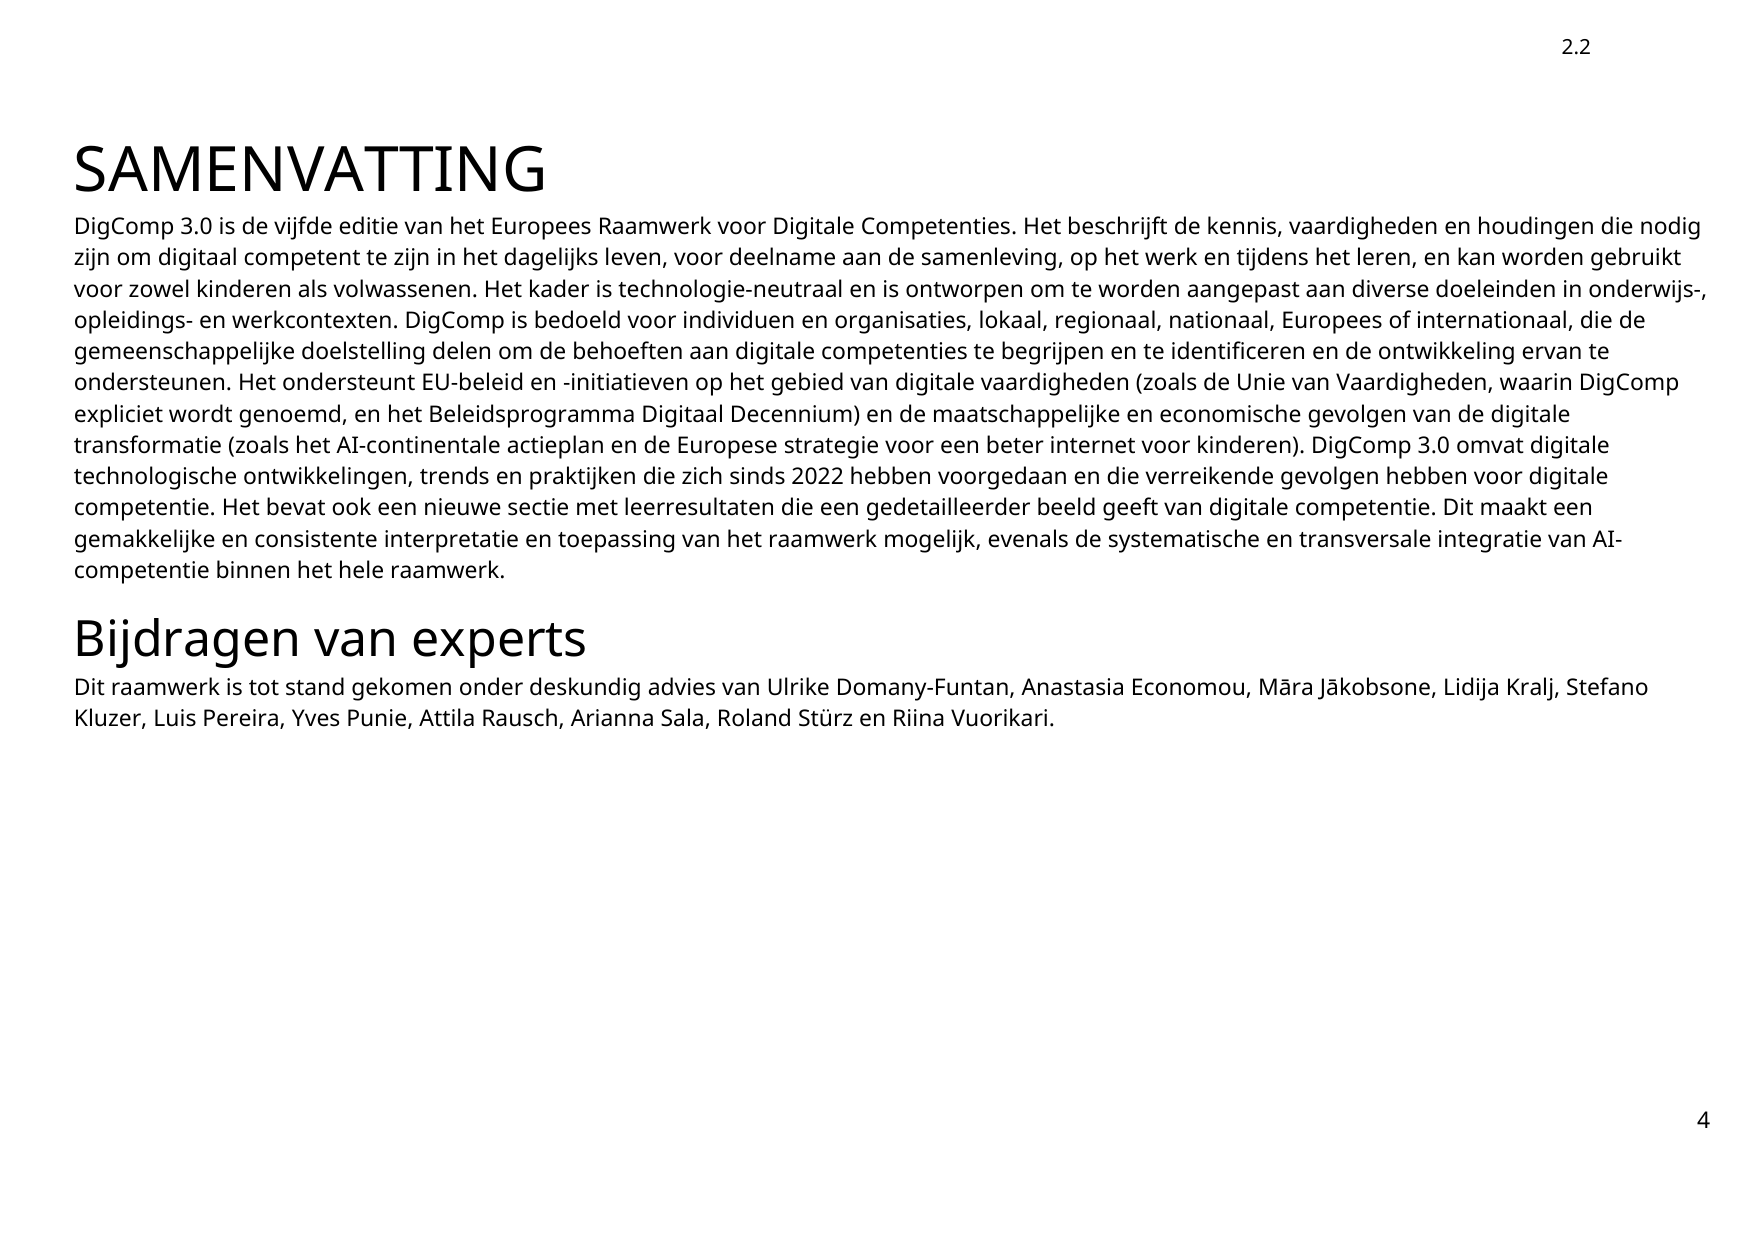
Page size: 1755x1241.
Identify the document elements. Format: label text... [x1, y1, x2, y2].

subtitle SAMENVATTING [74, 125, 1710, 210]
subtitle Bijdragen van experts [74, 603, 1710, 671]
text Dit raamwerk is tot stand gekomen onder deskundig advies van Ulrike Domany-Funtan, Anastasia Economou, Māra Jākobsone, Lidija Kralj, Stefano Kluzer, Luis Pereira, Yves Punie, Attila Rausch, Arianna Sala, Roland Stürz en Riina Vuorikari. [74, 671, 1710, 733]
text DigComp 3.0 is de vijfde editie van het Europees Raamwerk voor Digitale Competenties. Het beschrijft de kennis, vaardigheden en houdingen die nodig zijn om digitaal competent te zijn in het dagelijks leven, voor deelname aan de samenleving, op het werk en tijdens het leren, en kan worden gebruikt voor zowel kinderen als volwassenen. Het kader is technologie-neutraal en is ontworpen om te worden aangepast aan diverse doeleinden in onderwijs-, opleidings- en werkcontexten. DigComp is bedoeld voor individuen en organisaties, lokaal, regionaal, nationaal, Europees of internationaal, die de gemeenschappelijke doelstelling delen om de behoeften aan digitale competenties te begrijpen en te identificeren en de ontwikkeling ervan te ondersteunen. Het ondersteunt EU-beleid en -initiatieven op het gebied van digitale vaardigheden (zoals de Unie van Vaardigheden, waarin DigComp expliciet wordt genoemd, en het Beleidsprogramma Digitaal Decennium) en de maatschappelijke en economische gevolgen van de digitale transformatie (zoals het AI-continentale actieplan en de Europese strategie voor een beter internet voor kinderen). DigComp 3.0 omvat digitale technologische ontwikkelingen, trends en praktijken die zich sinds 2022 hebben voorgedaan en die verreikende gevolgen hebben voor digitale competentie. Het bevat ook een nieuwe sectie met leerresultaten die een gedetailleerder beeld geeft van digitale competentie. Dit maakt een gemakkelijke en consistente interpretatie en toepassing van het raamwerk mogelijk, evenals de systematische en transversale integratie van AI-competentie binnen het hele raamwerk. [74, 210, 1710, 585]
